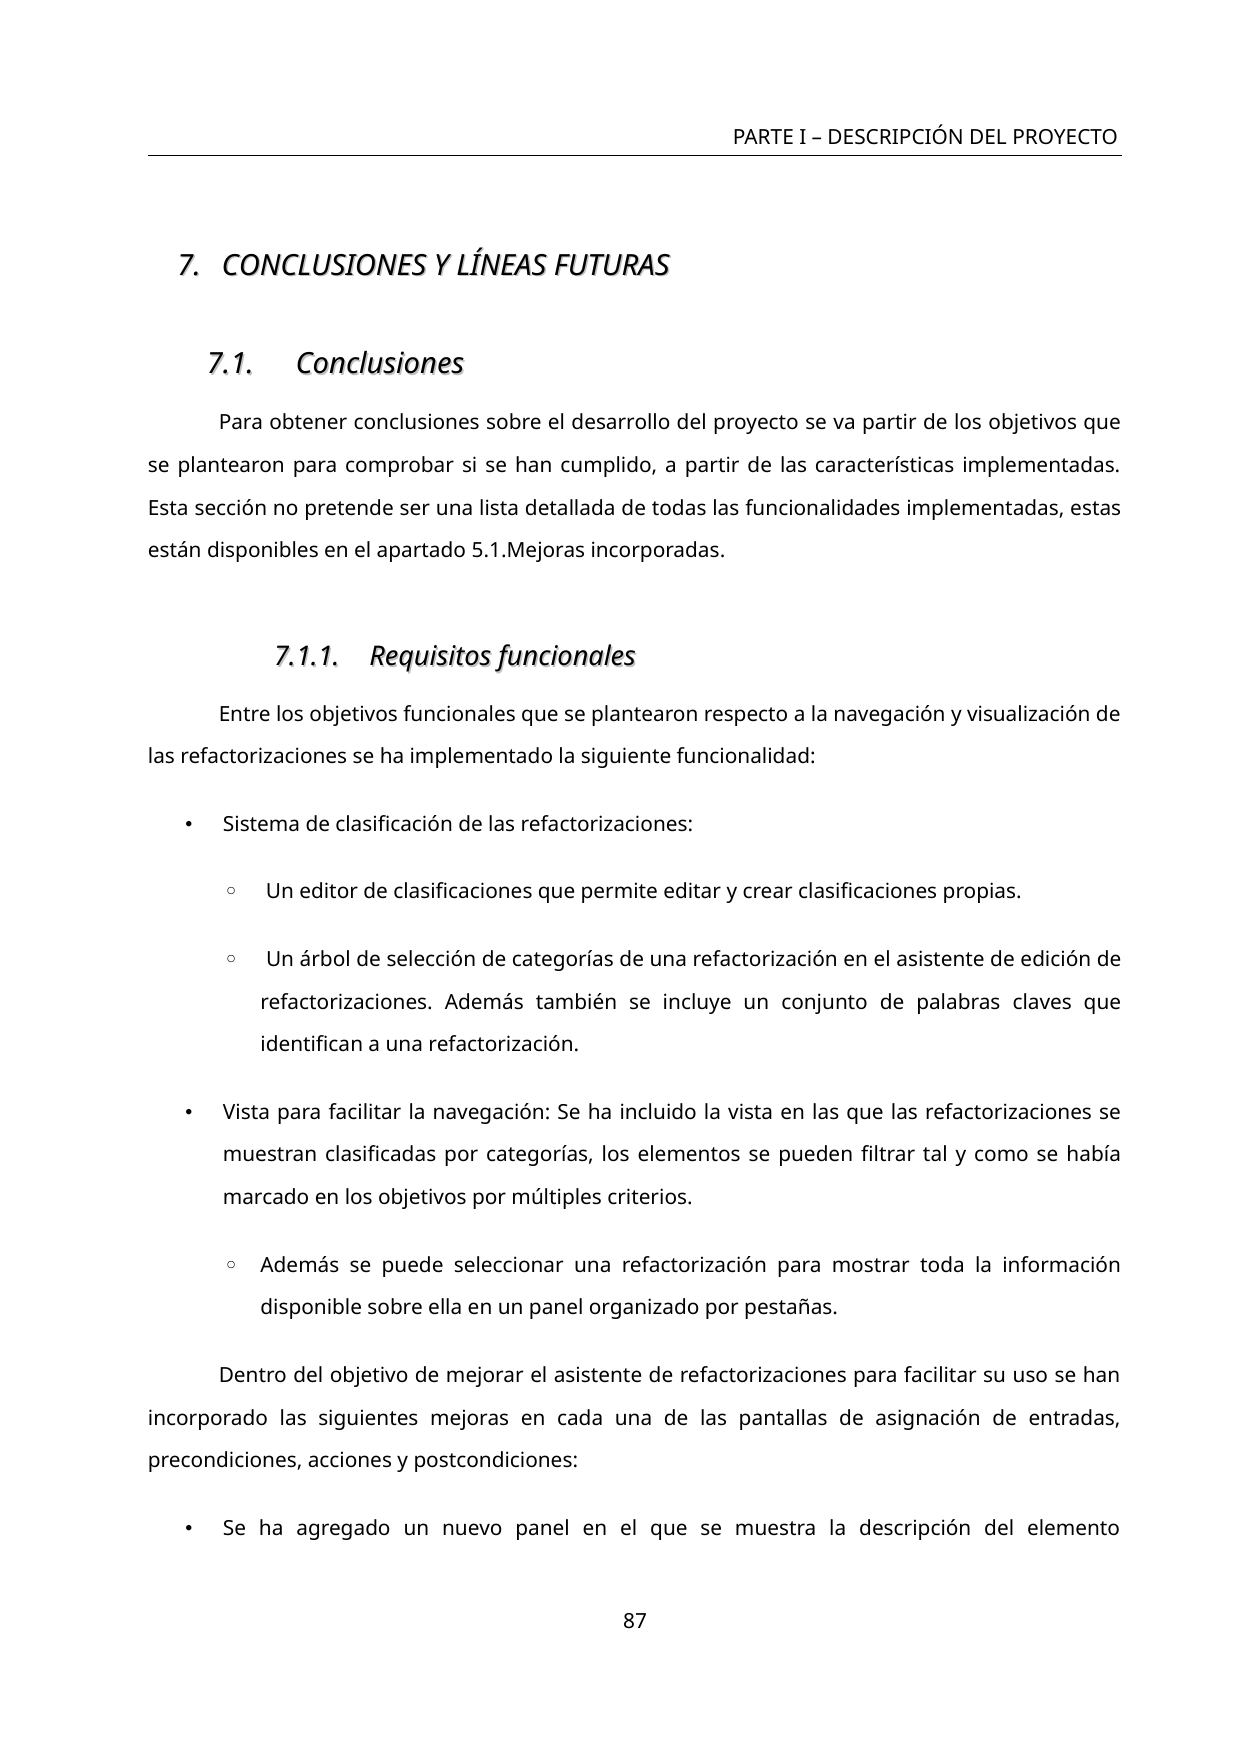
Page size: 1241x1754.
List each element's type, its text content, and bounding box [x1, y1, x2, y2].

list Se ha agregado un nuevo panel en el que se muestra la descripción del elemento [185, 1513, 1122, 1541]
list Vista para facilitar la navegación: Se ha incluido la vista en las que las refactorizaciones se muestran clasificadas por categorías, los elementos se pueden filtrar tal y como se había marcado en los objetivos por múltiples criterios. [185, 1097, 1122, 1211]
subtitle Requisitos funcionales [339, 637, 1122, 674]
list Un editor de clasificaciones que permite editar y crear clasificaciones propias. [223, 877, 1122, 905]
list Sistema de clasificación de las refactorizaciones: [185, 809, 1122, 837]
list Un árbol de selección de categorías de una refactorización en el asistente de edición de refactorizaciones. Además también se incluye un conjunto de palabras claves que identifican a una refactorización. [223, 944, 1122, 1058]
text Para obtener conclusiones sobre el desarrollo del proyecto se va partir de los objetivos que se plantearon para comprobar si se han cumplido, a partir de las características implementadas. Esta sección no pretende ser una lista detallada de todas las funcionalidades implementadas, estas están disponibles en el apartado 5.1.Mejoras incorporadas. [148, 407, 1122, 564]
text Dentro del objetivo de mejorar el asistente de refactorizaciones para facilitar su uso se han incorporado las siguientes mejoras en cada una de las pantallas de asignación de entradas, precondiciones, acciones y postcondiciones: [148, 1360, 1122, 1474]
subtitle Conclusiones [207, 343, 1122, 382]
list Además se puede seleccionar una refactorización para mostrar toda la información disponible sobre ella en un panel organizado por pestañas. [223, 1250, 1122, 1321]
text Entre los objetivos funcionales que se plantearon respecto a la navegación y visualización de las refactorizaciones se ha implementado la siguiente funcionalidad: [148, 699, 1122, 770]
subtitle CONCLUSIONES Y LÍNEAS FUTURAS [177, 244, 1122, 284]
